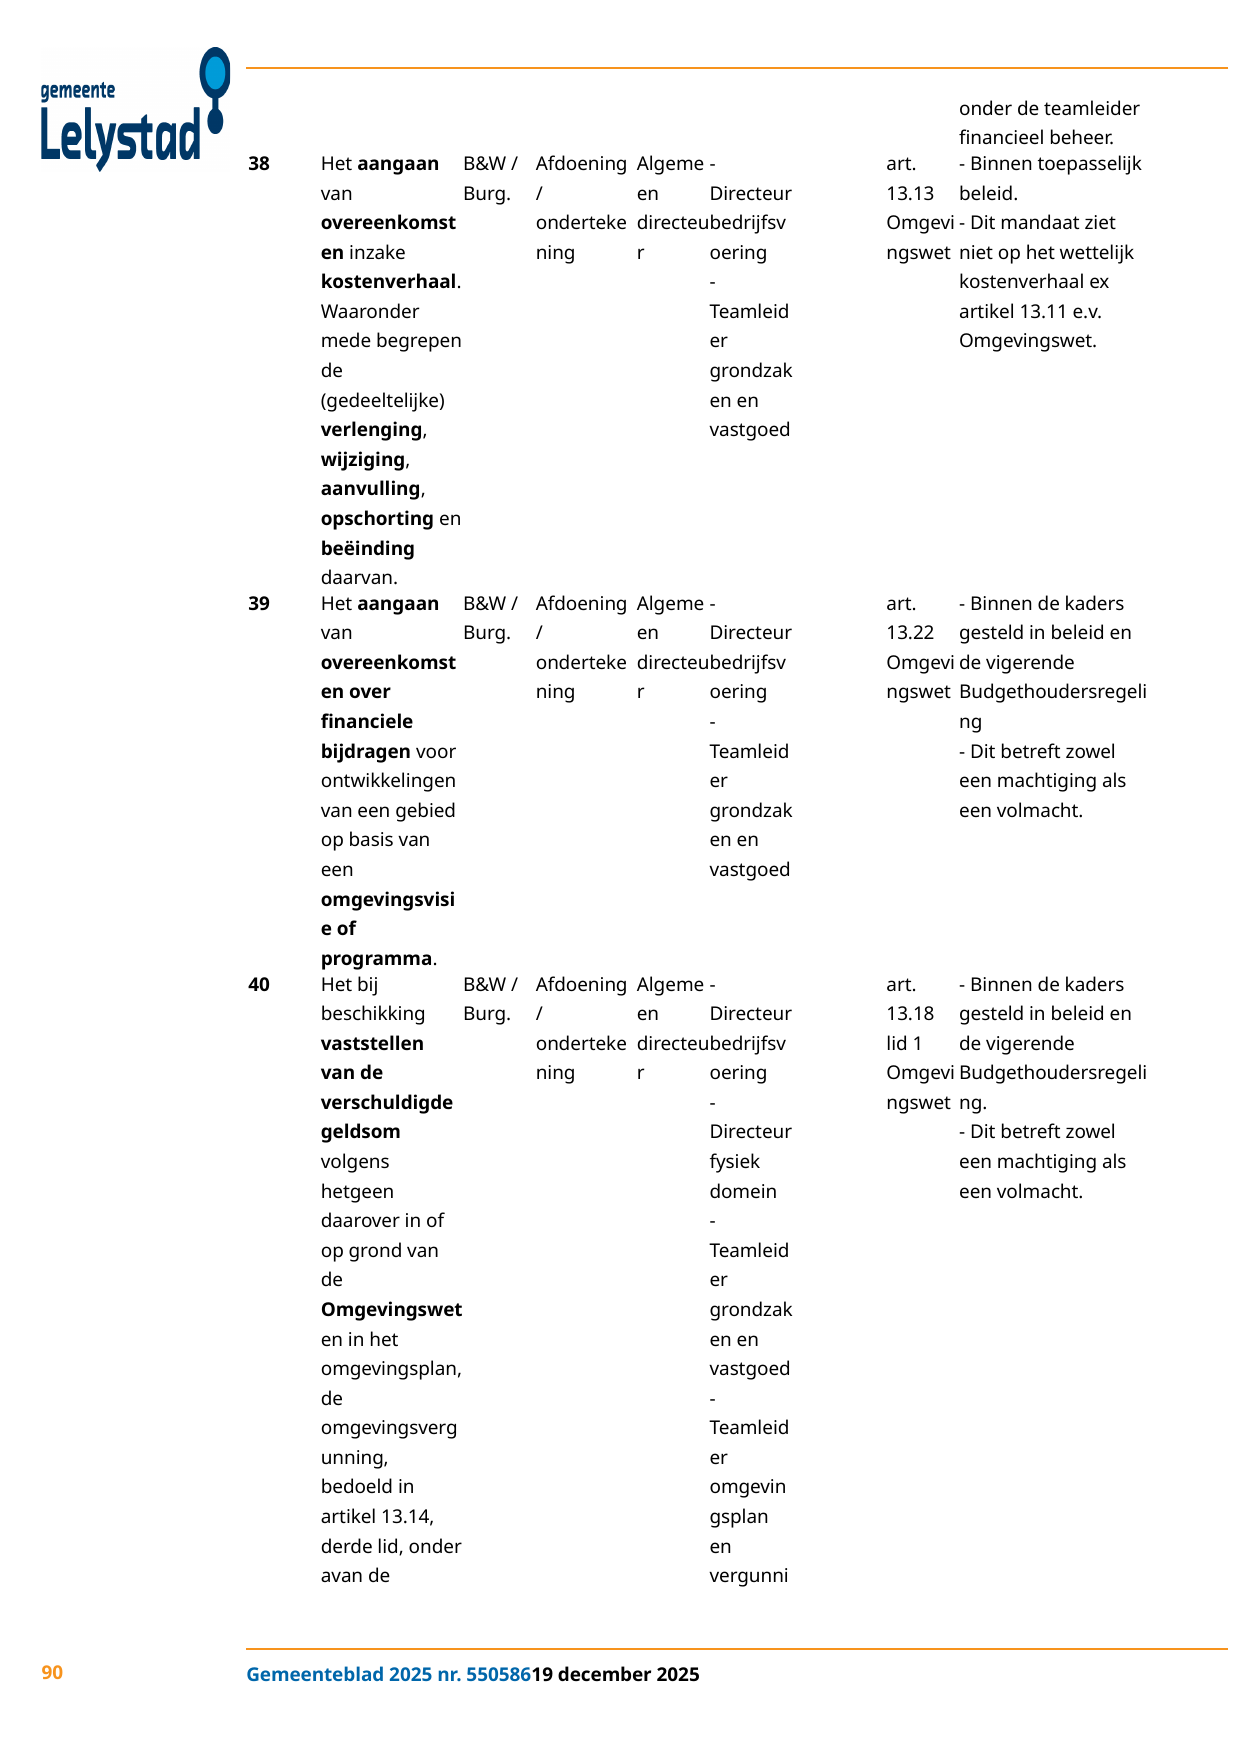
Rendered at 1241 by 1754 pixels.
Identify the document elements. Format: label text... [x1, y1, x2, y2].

table_cell [248, 95, 321, 150]
table_cell B&W / Burg. [463, 150, 536, 590]
table_cell [795, 590, 886, 971]
table_cell 38 [248, 150, 321, 590]
table_cell Afdoening / ondertekening [536, 590, 637, 971]
table_cell [709, 95, 794, 150]
table_cell - Directeur bedrijfsvoering - Directeur fysiek domein - Teamleider grondzaken en vastgoed - Teamleider omgevingsplan en vergunni [709, 971, 794, 1588]
table_cell Algemeen directeur [637, 590, 709, 971]
table_cell 39 [248, 590, 321, 971]
table_cell - Directeur bedrijfsvoering - Teamleider grondzaken en vastgoed [709, 150, 794, 590]
table_cell Afdoening / ondertekening [536, 150, 637, 590]
table_cell - Binnen de kaders gesteld in beleid en de vigerende Budgethoudersregeling - Dit betreft zowel een machtiging als een volmacht. [959, 590, 1152, 971]
table_cell - Binnen toepasselijk beleid. - Dit mandaat ziet niet op het wettelijk kostenverhaal ex artikel 13.11 e.v. Omgevingswet. [959, 150, 1152, 590]
table_cell B&W / Burg. [463, 971, 536, 1588]
table_cell B&W / Burg. [463, 590, 536, 971]
table_cell art. 13.18 lid 1 Omgevingswet [886, 971, 959, 1588]
table_cell onder de teamleider financieel beheer. [959, 95, 1152, 150]
table_cell [795, 95, 886, 150]
table_cell [795, 971, 886, 1588]
table_cell Het bij beschikking vaststellen van de verschuldigde geldsom volgens hetgeen daarover in of op grond van de Omgevingswet en in het omgevingsplan, de omgevingsvergunning, bedoeld in artikel 13.14, derde lid, onder avan de [321, 971, 463, 1588]
table_cell [795, 150, 886, 590]
table_cell [637, 95, 709, 150]
picture [41, 47, 231, 172]
table_cell Afdoening / ondertekening [536, 971, 637, 1588]
table_cell [886, 95, 959, 150]
table_cell - Directeur bedrijfsvoering - Teamleider grondzaken en vastgoed [709, 590, 794, 971]
table_cell art. 13.22 Omgevingswet [886, 590, 959, 971]
table_cell Algemeen directeur [637, 150, 709, 590]
table_cell Algemeen directeur [637, 971, 709, 1588]
table_cell - Binnen de kaders gesteld in beleid en de vigerende Budgethoudersregeling. - Dit betreft zowel een machtiging als een volmacht. [959, 971, 1152, 1588]
table_cell art. 13.13 Omgevingswet [886, 150, 959, 590]
table_cell [536, 95, 637, 150]
table_cell 40 [248, 971, 321, 1588]
table_cell [321, 95, 463, 150]
table_cell Het aangaan van overeenkomsten over financiele bijdragen voor ontwikkelingen van een gebied op basis van een omgevingsvisie of programma. [321, 590, 463, 971]
table_cell Het aangaan van overeenkomsten inzake kostenverhaal. Waaronder mede begrepen de (gedeeltelijke) verlenging, wijziging, aanvulling, opschorting en beëinding daarvan. [321, 150, 463, 590]
table_cell [463, 95, 536, 150]
